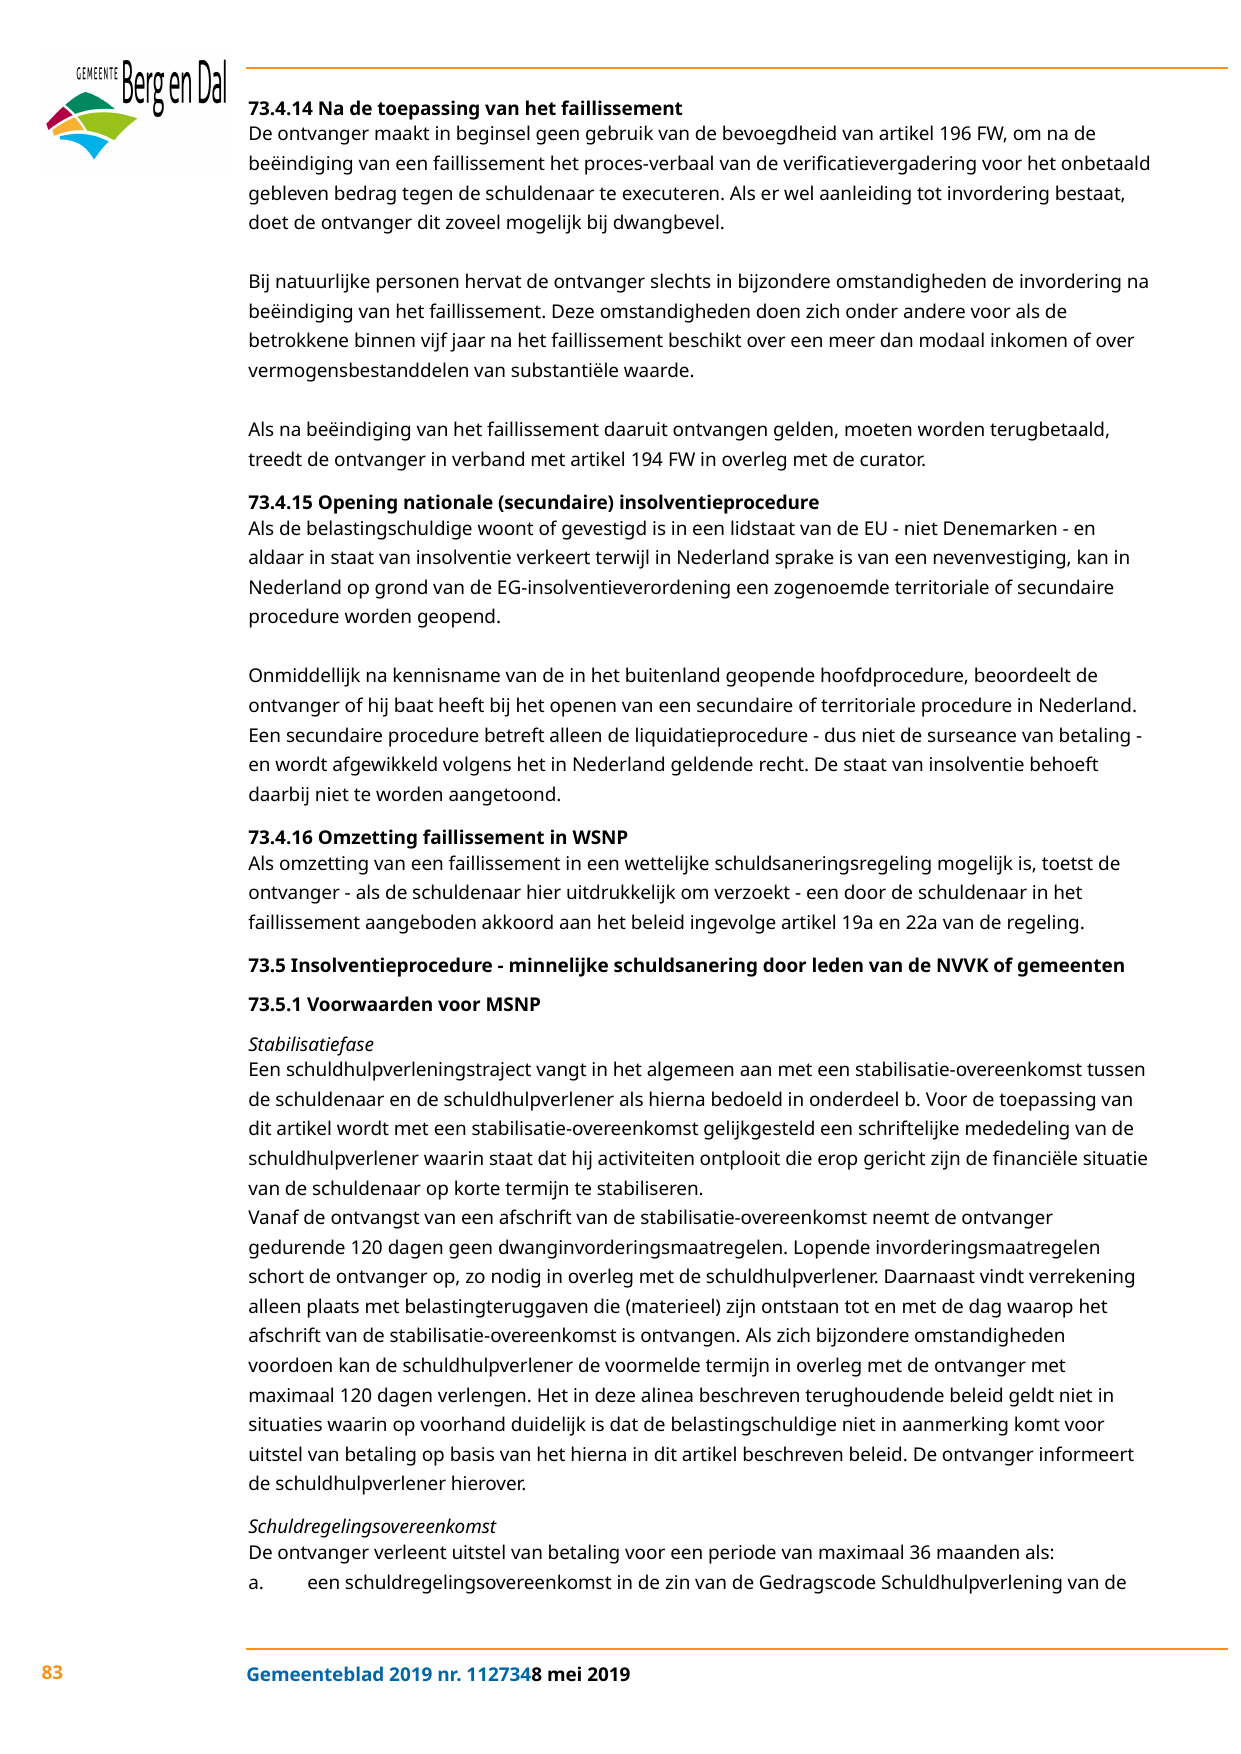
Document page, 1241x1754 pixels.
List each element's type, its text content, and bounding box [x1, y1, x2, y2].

text Bij natuurlijke personen hervat de ontvanger slechts in bijzondere omstandigheden de invordering na beëindiging van het faillissement. Deze omstandigheden doen zich onder andere voor als de betrokkene binnen vijf jaar na het faillissement beschikt over een meer dan modaal inkomen of over vermogensbestanddelen van substantiële waarde. [248, 268, 1152, 383]
text Schuldregelingsovereenkomst [248, 1514, 1152, 1539]
text 73.4.14 Na de toepassing van het faillissement [248, 95, 1152, 121]
text De ontvanger verleent uitstel van betaling voor een periode van maximaal 36 maanden als: [248, 1539, 1152, 1565]
text 73.5.1 Voorwaarden voor MSNP [248, 991, 1152, 1017]
text Onmiddellijk na kennisname van de in het buitenland geopende hoofdprocedure, beoordeelt de ontvanger of hij baat heeft bij het openen van een secundaire of territoriale procedure in Nederland. Een secundaire procedure betreft alleen de liquidatieprocedure - dus niet de surseance van betaling -en wordt afgewikkeld volgens het in Nederland geldende recht. De staat van insolventie behoeft daarbij niet te worden aangetoond. [248, 663, 1152, 807]
text 73.5 Insolventieprocedure - minnelijke schuldsanering door leden van de NVVK of gemeenten [248, 952, 1152, 978]
text Als omzetting van een faillissement in een wettelijke schuldsaneringsregeling mogelijk is, toetst de ontvanger - als de schuldenaar hier uitdrukkelijk om verzoekt - een door de schuldenaar in het faillissement aangeboden akkoord aan het beleid ingevolge artikel 19a en 22a van de regeling. [248, 850, 1152, 935]
text Als de belastingschuldige woont of gevestigd is in een lidstaat van de EU - niet Denemarken - en aldaar in staat van insolventie verkeert terwijl in Nederland sprake is van een nevenvestiging, kan in Nederland op grond van de EG-insolventieverordening een zogenoemde territoriale of secundaire procedure worden geopend. [248, 515, 1152, 629]
text 73.4.16 Omzetting faillissement in WSNP [248, 824, 1152, 850]
text 73.4.15 Opening nationale (secundaire) insolventieprocedure [248, 489, 1152, 515]
text Vanaf de ontvangst van een afschrift van de stabilisatie-overeenkomst neemt de ontvanger gedurende 120 dagen geen dwanginvorderingsmaatregelen. Lopende invorderingsmaatregelen schort de ontvanger op, zo nodig in overleg met de schuldhulpverlener. Daarnaast vindt verrekening alleen plaats met belastingteruggaven die (materieel) zijn ontstaan tot en met de dag waarop het afschrift van de stabilisatie-overeenkomst is ontvangen. Als zich bijzondere omstandigheden voordoen kan de schuldhulpverlener de voormelde termijn in overleg met de ontvanger met maximaal 120 dagen verlengen. Het in deze alinea beschreven terughoudende beleid geldt niet in situaties waarin op voorhand duidelijk is dat de belastingschuldige niet in aanmerking komt voor uitstel van betaling op basis van het hierna in dit artikel beschreven beleid. De ontvanger informeert de schuldhulpverlener hierover. [248, 1204, 1152, 1496]
text Stabilisatiefase [248, 1031, 1152, 1056]
text De ontvanger maakt in beginsel geen gebruik van de bevoegdheid van artikel 196 FW, om na de beëindiging van een faillissement het proces-verbaal van de verificatievergadering voor het onbetaald gebleven bedrag tegen de schuldenaar te executeren. Als er wel aanleiding tot invordering bestaat, doet de ontvanger dit zoveel mogelijk bij dwangbevel. [248, 121, 1152, 235]
list een schuldregelingsovereenkomst in de zin van de Gedragscode Schuldhulpverlening van de [248, 1569, 1152, 1595]
picture [41, 47, 231, 172]
text Als na beëindiging van het faillissement daaruit ontvangen gelden, moeten worden terugbetaald, treedt de ontvanger in verband met artikel 194 FW in overleg met de curator. [248, 416, 1152, 472]
text Een schuldhulpverleningstraject vangt in het algemeen aan met een stabilisatie-overeenkomst tussen de schuldenaar en de schuldhulpverlener als hierna bedoeld in onderdeel b. Voor de toepassing van dit artikel wordt met een stabilisatie-overeenkomst gelijkgesteld een schriftelijke mededeling van de schuldhulpverlener waarin staat dat hij activiteiten ontplooit die erop gericht zijn de financiële situatie van de schuldenaar op korte termijn te stabiliseren. [248, 1056, 1152, 1201]
